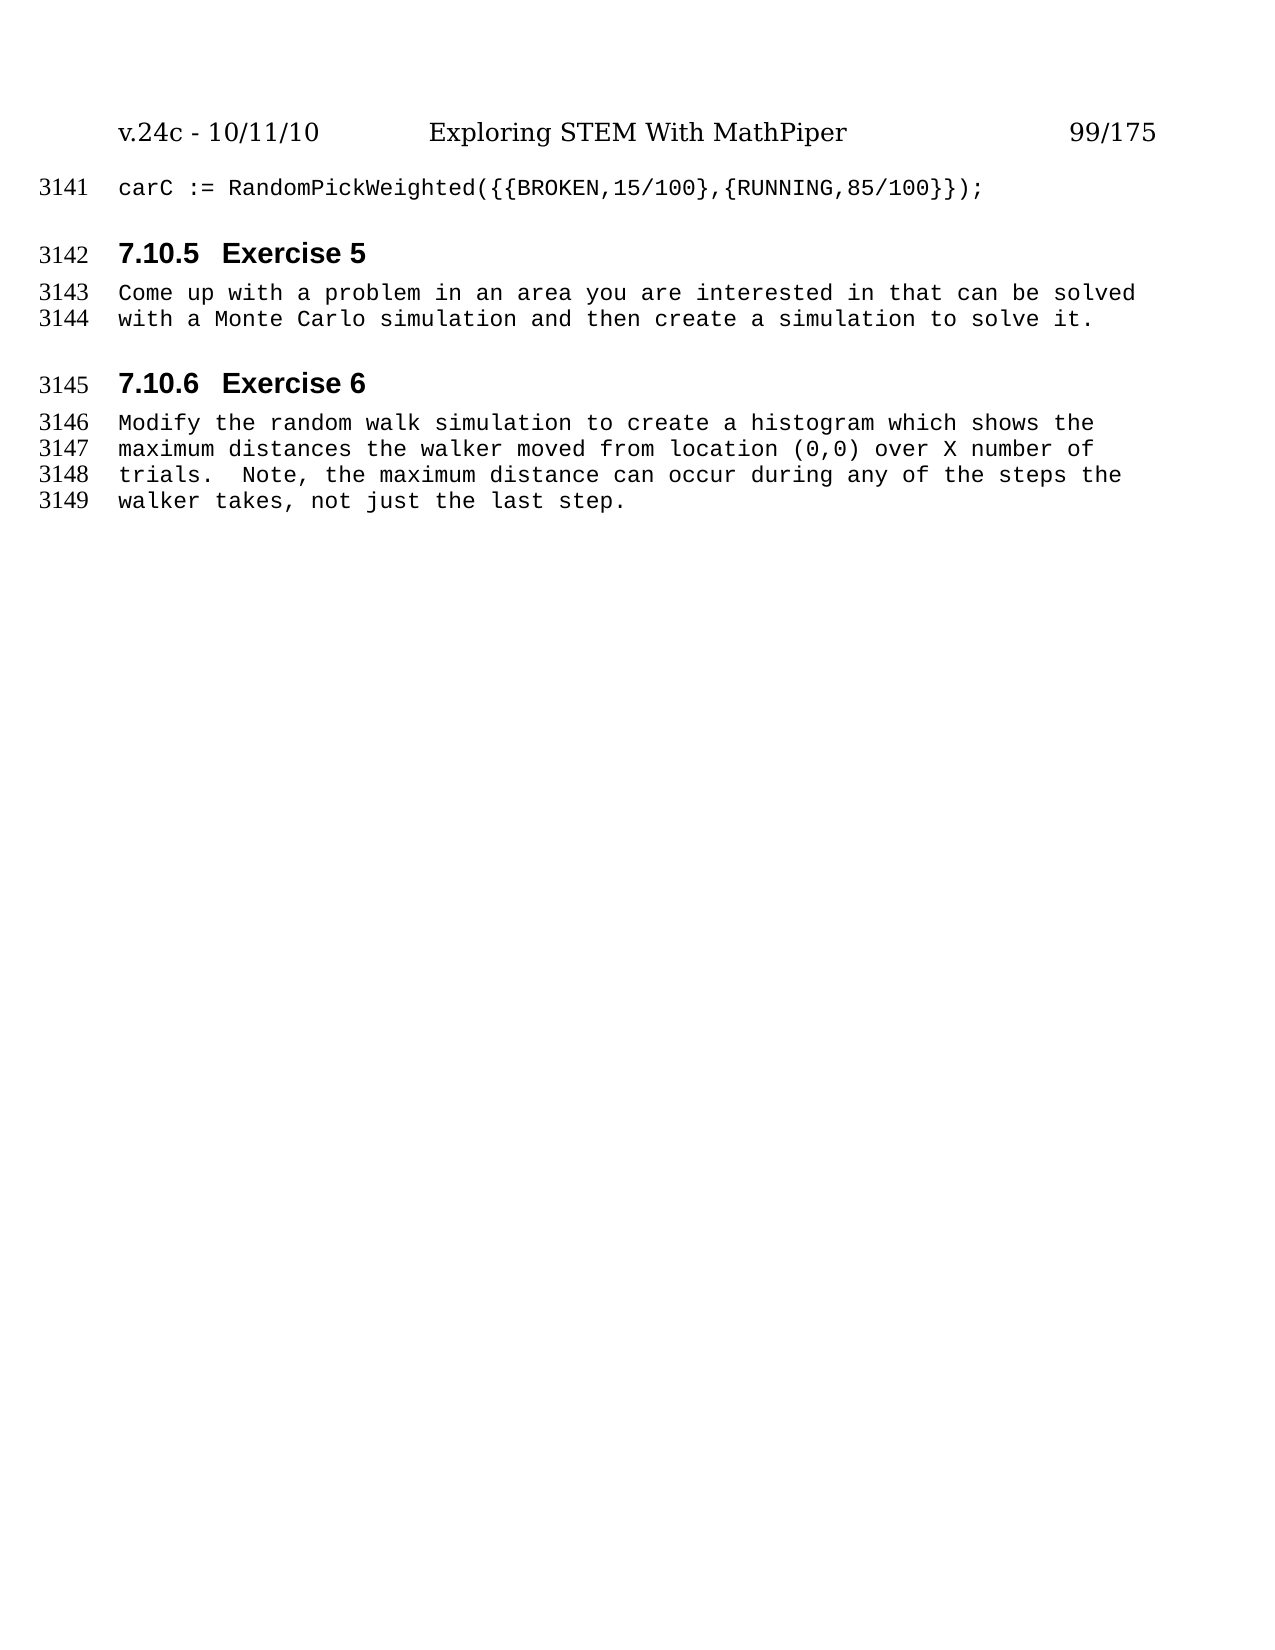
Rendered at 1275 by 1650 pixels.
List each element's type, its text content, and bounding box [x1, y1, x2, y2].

subtitle Exercise 6 [118, 366, 1157, 400]
subtitle Exercise 5 [118, 236, 1157, 269]
text carC := RandomPickWeighted({{BROKEN,15/100},{RUNNING,85/100}}); [118, 177, 1157, 203]
text Come up with a problem in an area you are interested in that can be solved with a Monte Carlo simulation and then create a simulation to solve it. [118, 281, 1157, 333]
text Modify the random walk simulation to create a histogram which shows the maximum distances the walker moved from location (0,0) over X number of trials. Note, the maximum distance can occur during any of the steps the walker takes, not just the last step. [118, 412, 1157, 515]
